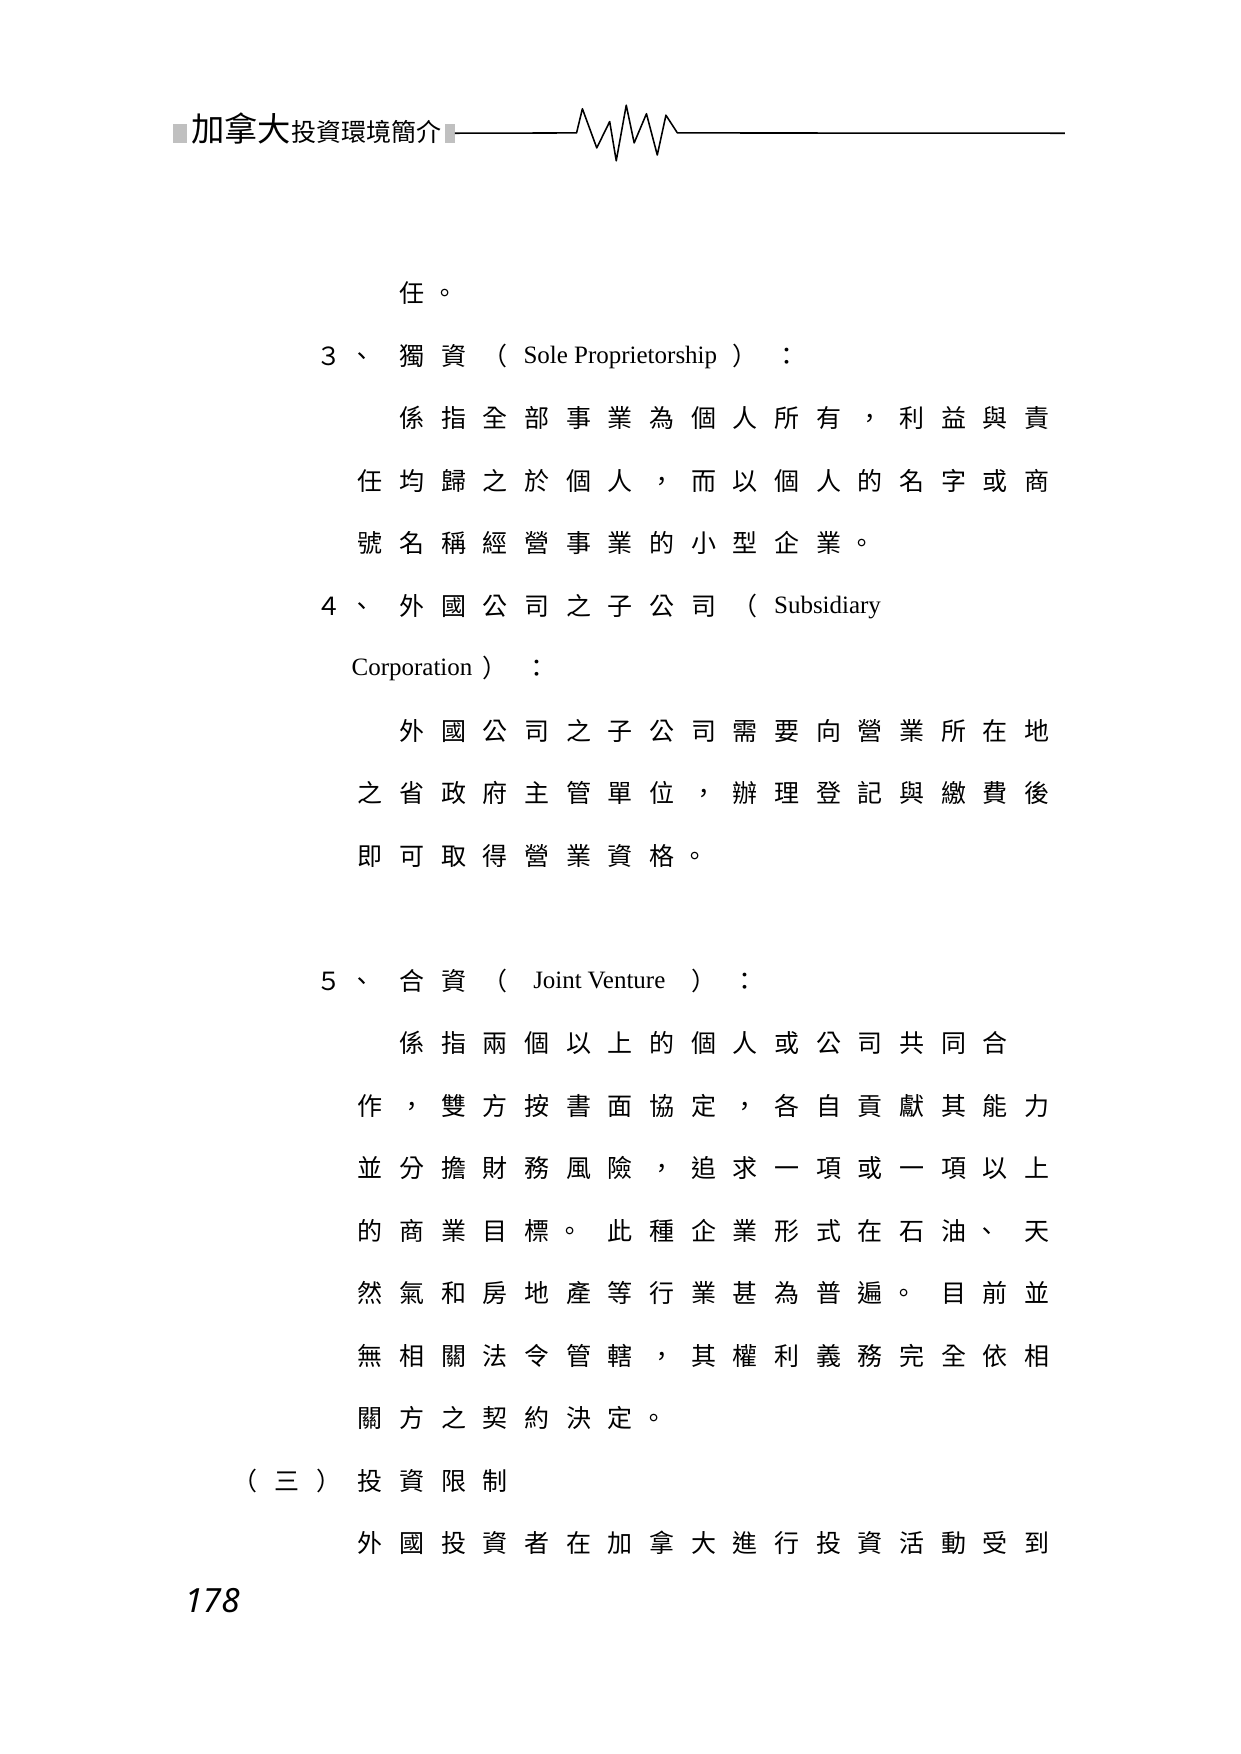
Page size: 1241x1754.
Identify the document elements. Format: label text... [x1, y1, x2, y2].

text ５、合資（Joint Venture）： [281, 938, 1058, 1000]
text 任。 [306, 250, 1058, 313]
text （三）投資限制 [207, 1438, 1058, 1500]
text ４、外國公司之子公司（Subsidiary Corporation）： [281, 563, 1058, 688]
text 外國公司之子公司需要向營業所在地之省政府主管單位，辦理登記與繳費後即可取得營業資格。 [330, 688, 1058, 875]
text 係指兩個以上的個人或公司共同合作，雙方按書面協定，各自貢獻其能力並分擔財務風險，追求一項或一項以上的商業目標。此種企業形式在石油、天然氣和房地產等行業甚為普遍。目前並無相關法令管轄，其權利義務完全依相關方之契約決定。 [330, 1000, 1058, 1438]
text ３、獨資（Sole Proprietorship）： [281, 313, 1058, 375]
text 外國投資者在加拿大進行投資活動受到 [281, 1500, 1058, 1563]
text 係指全部事業為個人所有，利益與責任均歸之於個人，而以個人的名字或商號名稱經營事業的小型企業。 [330, 375, 1058, 563]
